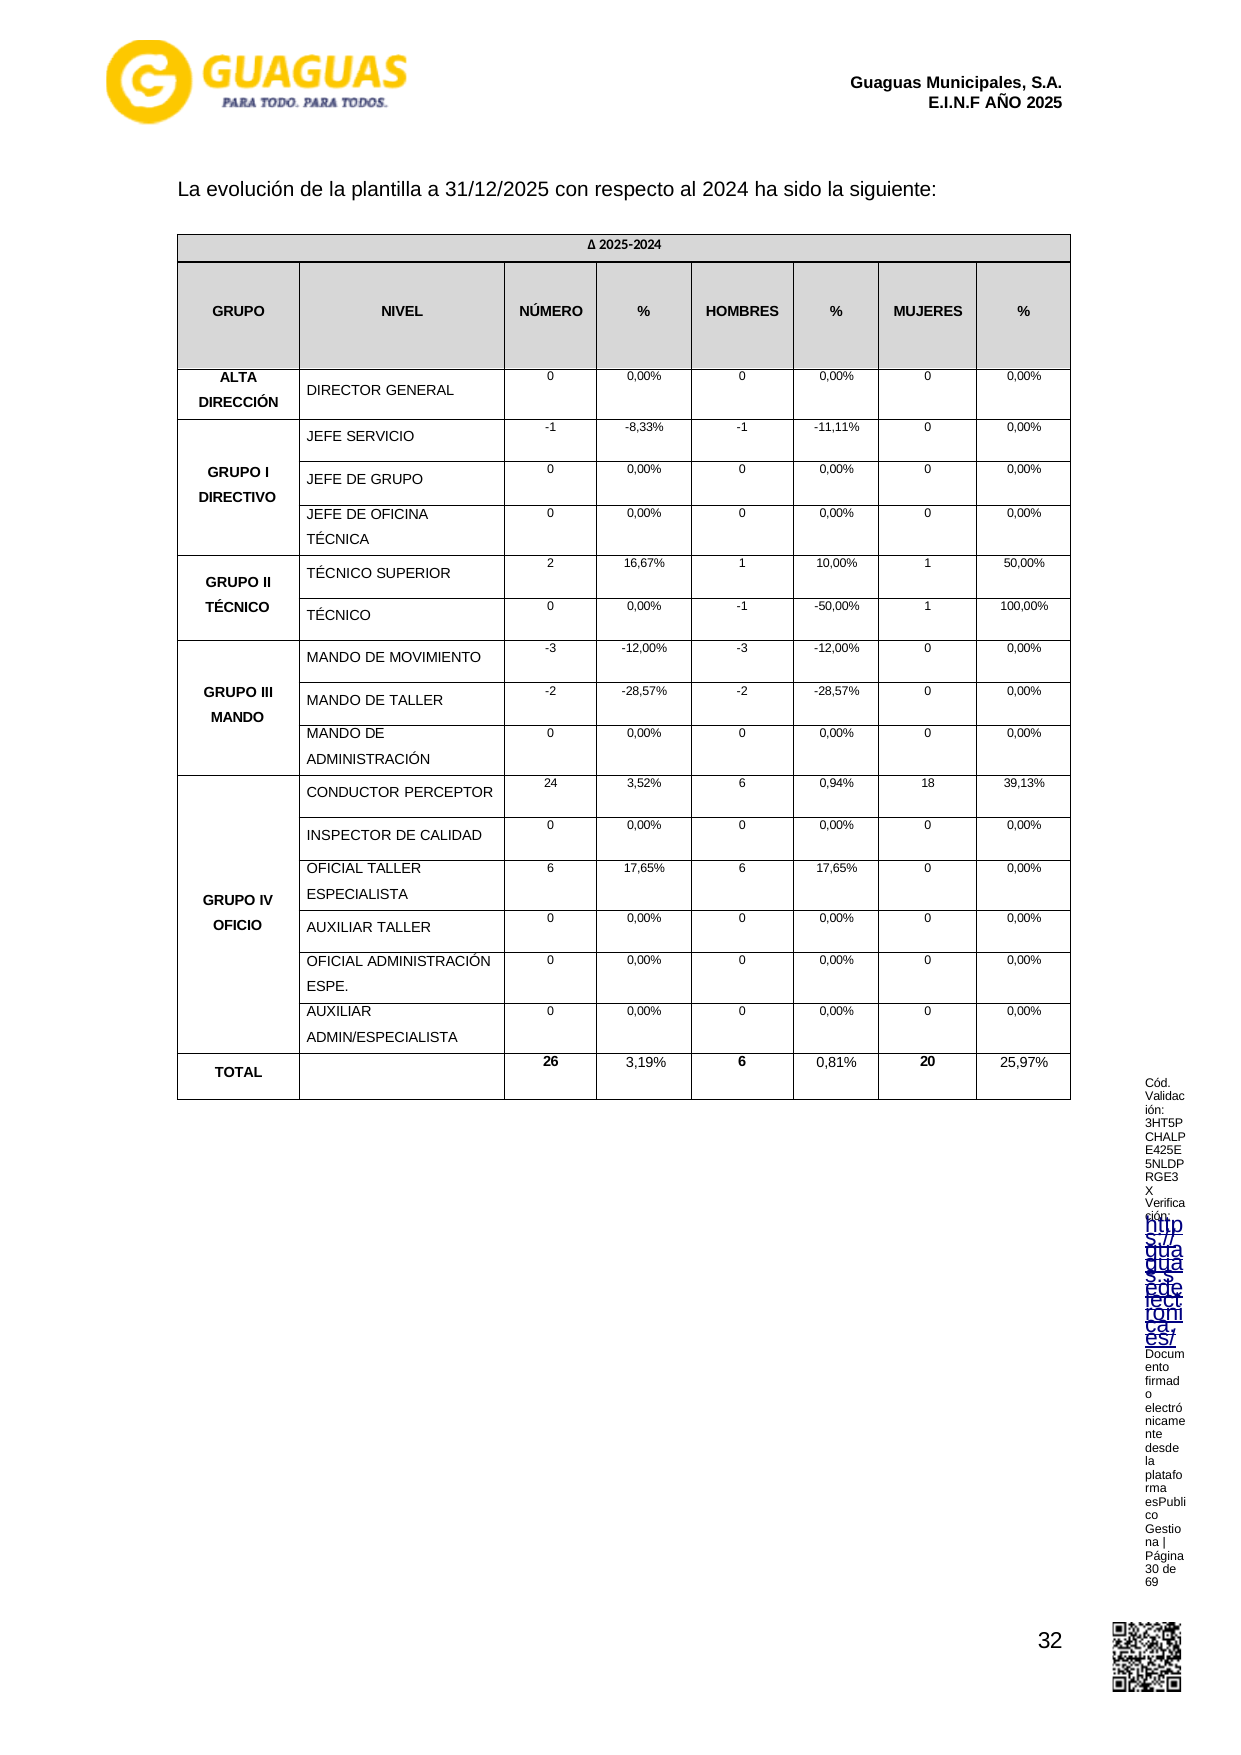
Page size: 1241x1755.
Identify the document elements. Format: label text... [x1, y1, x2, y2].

table_cell 0,00% [597, 599, 691, 640]
table_cell 25,97% [977, 1054, 1070, 1099]
table_cell JEFE SERVICIO [300, 420, 504, 461]
table_cell % [794, 263, 878, 368]
table_cell -1 [692, 420, 793, 461]
table_cell -3 [505, 641, 596, 682]
table_cell 0,00% [597, 370, 691, 419]
table_cell 6 [692, 1054, 793, 1099]
table_cell 16,67% [597, 556, 691, 598]
table_cell 1 [692, 556, 793, 598]
table_cell 0,00% [794, 462, 878, 505]
table_cell 1 [879, 556, 976, 598]
table_cell 100,00% [977, 599, 1070, 640]
table_cell MANDO DE TALLER [300, 683, 504, 725]
table_cell -1 [505, 420, 596, 461]
table_cell -3 [692, 641, 793, 682]
table_cell 0,81% [794, 1054, 878, 1099]
table_cell 0,00% [977, 683, 1070, 725]
text Cód. Validación: 3HT5PCHALPE425E5NLDPRGE3X [1145, 1077, 1186, 1198]
table_cell 0,00% [794, 911, 878, 952]
table_cell 2 [505, 556, 596, 598]
table_cell MANDO DE ADMINISTRACIÓN [300, 726, 504, 775]
table_cell % [977, 263, 1070, 368]
table_cell 10,00% [794, 556, 878, 598]
table_cell GRUPO I DIRECTIVO [178, 420, 299, 555]
table_cell 0 [879, 726, 976, 775]
table_cell % [597, 263, 691, 368]
text [1143, 1075, 1186, 1612]
table_cell -1 [692, 599, 793, 640]
table_cell 0 [879, 1004, 976, 1053]
table_cell 0 [692, 726, 793, 775]
table_cell MUJERES [879, 263, 976, 368]
table_cell 0 [879, 420, 976, 461]
table_cell 0 [505, 818, 596, 860]
table_cell 0,00% [977, 420, 1070, 461]
table_cell HOMBRES [692, 263, 793, 368]
table_cell 0,00% [597, 506, 691, 555]
table_cell 1 [879, 599, 976, 640]
table_cell 0 [692, 818, 793, 860]
table_cell -8,33% [597, 420, 691, 461]
table_cell 0 [879, 953, 976, 1003]
table_cell 0,00% [597, 911, 691, 952]
table_cell 17,65% [597, 861, 691, 910]
table_cell 0 [879, 861, 976, 910]
table_cell 0,00% [977, 1004, 1070, 1053]
table_cell 0,00% [597, 462, 691, 505]
table_cell 0,00% [977, 506, 1070, 555]
table_cell 3,52% [597, 776, 691, 817]
table_cell -50,00% [794, 599, 878, 640]
table_cell OFICIAL ADMINISTRACIÓN ESPE. [300, 953, 504, 1003]
table_cell 0 [879, 462, 976, 505]
table_cell 0,00% [977, 861, 1070, 910]
table_cell AUXILIAR ADMIN/ESPECIALISTA [300, 1004, 504, 1053]
table_cell -11,11% [794, 420, 878, 461]
table_cell 0,00% [977, 370, 1070, 419]
table_cell 0,00% [597, 818, 691, 860]
table_cell 0,00% [794, 1004, 878, 1053]
table_cell 50,00% [977, 556, 1070, 598]
table_cell 24 [505, 776, 596, 817]
table_cell 0,00% [977, 911, 1070, 952]
table_cell 20 [879, 1054, 976, 1099]
table_cell 26 [505, 1054, 596, 1099]
table_cell 3,19% [597, 1054, 691, 1099]
text La evolución de la plantilla a 31/12/2025 con respecto al 2024 ha sido la siguiente: [177, 177, 1203, 201]
table_cell TOTAL [178, 1054, 299, 1099]
table_cell GRUPO II TÉCNICO [178, 556, 299, 640]
table_header ∆ 2025-2024 [178, 235, 1070, 261]
table_cell 0 [505, 462, 596, 505]
table_cell 0 [692, 1004, 793, 1053]
table_cell 0 [692, 506, 793, 555]
table_cell 0 [879, 370, 976, 419]
table_cell CONDUCTOR PERCEPTOR [300, 776, 504, 817]
table_cell 0 [692, 911, 793, 952]
table_cell 0,00% [597, 726, 691, 775]
table_cell JEFE DE OFICINA TÉCNICA [300, 506, 504, 555]
table_cell ALTA DIRECCIÓN [178, 370, 299, 419]
table_cell -28,57% [794, 683, 878, 725]
table_cell MANDO DE MOVIMIENTO [300, 641, 504, 682]
table_cell 0,00% [597, 1004, 691, 1053]
table_cell TÉCNICO SUPERIOR [300, 556, 504, 598]
text Verificación: https://guaguas.sedelectronica.es/ [1145, 1198, 1186, 1348]
table_cell 0 [505, 911, 596, 952]
table_cell 0,00% [597, 953, 691, 1003]
table_cell 0,94% [794, 776, 878, 817]
table_cell 0,00% [977, 726, 1070, 775]
table_cell 0,00% [977, 818, 1070, 860]
table_cell 0 [879, 506, 976, 555]
table_cell 0 [879, 911, 976, 952]
table_cell NIVEL [300, 263, 504, 368]
table_cell GRUPO [178, 263, 299, 368]
table_cell DIRECTOR GENERAL [300, 370, 504, 419]
table_cell 0 [879, 641, 976, 682]
table_cell -12,00% [794, 641, 878, 682]
table_cell AUXILIAR TALLER [300, 911, 504, 952]
table_cell 0,00% [977, 462, 1070, 505]
table_cell 0 [692, 370, 793, 419]
table_cell 0 [692, 953, 793, 1003]
table_cell INSPECTOR DE CALIDAD [300, 818, 504, 860]
table_cell OFICIAL TALLER ESPECIALISTA [300, 861, 504, 910]
table_cell 0 [879, 818, 976, 860]
table_cell 0 [505, 599, 596, 640]
text Documento firmado electrónicamente desde la plataforma esPublico Gestiona | Página 30 de 69 [1145, 1348, 1186, 1589]
table_cell 0 [505, 506, 596, 555]
table_cell [300, 1054, 504, 1099]
table_cell 0 [505, 953, 596, 1003]
table_cell 0,00% [794, 818, 878, 860]
table_cell 0,00% [794, 726, 878, 775]
table_cell 0 [505, 1004, 596, 1053]
table_cell JEFE DE GRUPO [300, 462, 504, 505]
table_cell GRUPO III MANDO [178, 641, 299, 775]
table_cell 0,00% [794, 953, 878, 1003]
table_cell NÚMERO [505, 263, 596, 368]
table_cell 6 [692, 776, 793, 817]
table_cell 0 [879, 683, 976, 725]
table_cell 39,13% [977, 776, 1070, 817]
table_cell 0,00% [794, 506, 878, 555]
table_cell 0,00% [794, 370, 878, 419]
table_cell -12,00% [597, 641, 691, 682]
table_cell TÉCNICO [300, 599, 504, 640]
table_cell 0 [505, 370, 596, 419]
table_cell GRUPO IV OFICIO [178, 776, 299, 1053]
table_cell 0,00% [977, 953, 1070, 1003]
table_cell -2 [505, 683, 596, 725]
table_cell -2 [692, 683, 793, 725]
table_cell 0 [505, 726, 596, 775]
table_cell 18 [879, 776, 976, 817]
table_cell 6 [505, 861, 596, 910]
table_cell 0,00% [977, 641, 1070, 682]
table_cell 6 [692, 861, 793, 910]
table_cell -28,57% [597, 683, 691, 725]
table_cell 17,65% [794, 861, 878, 910]
table_cell 0 [692, 462, 793, 505]
